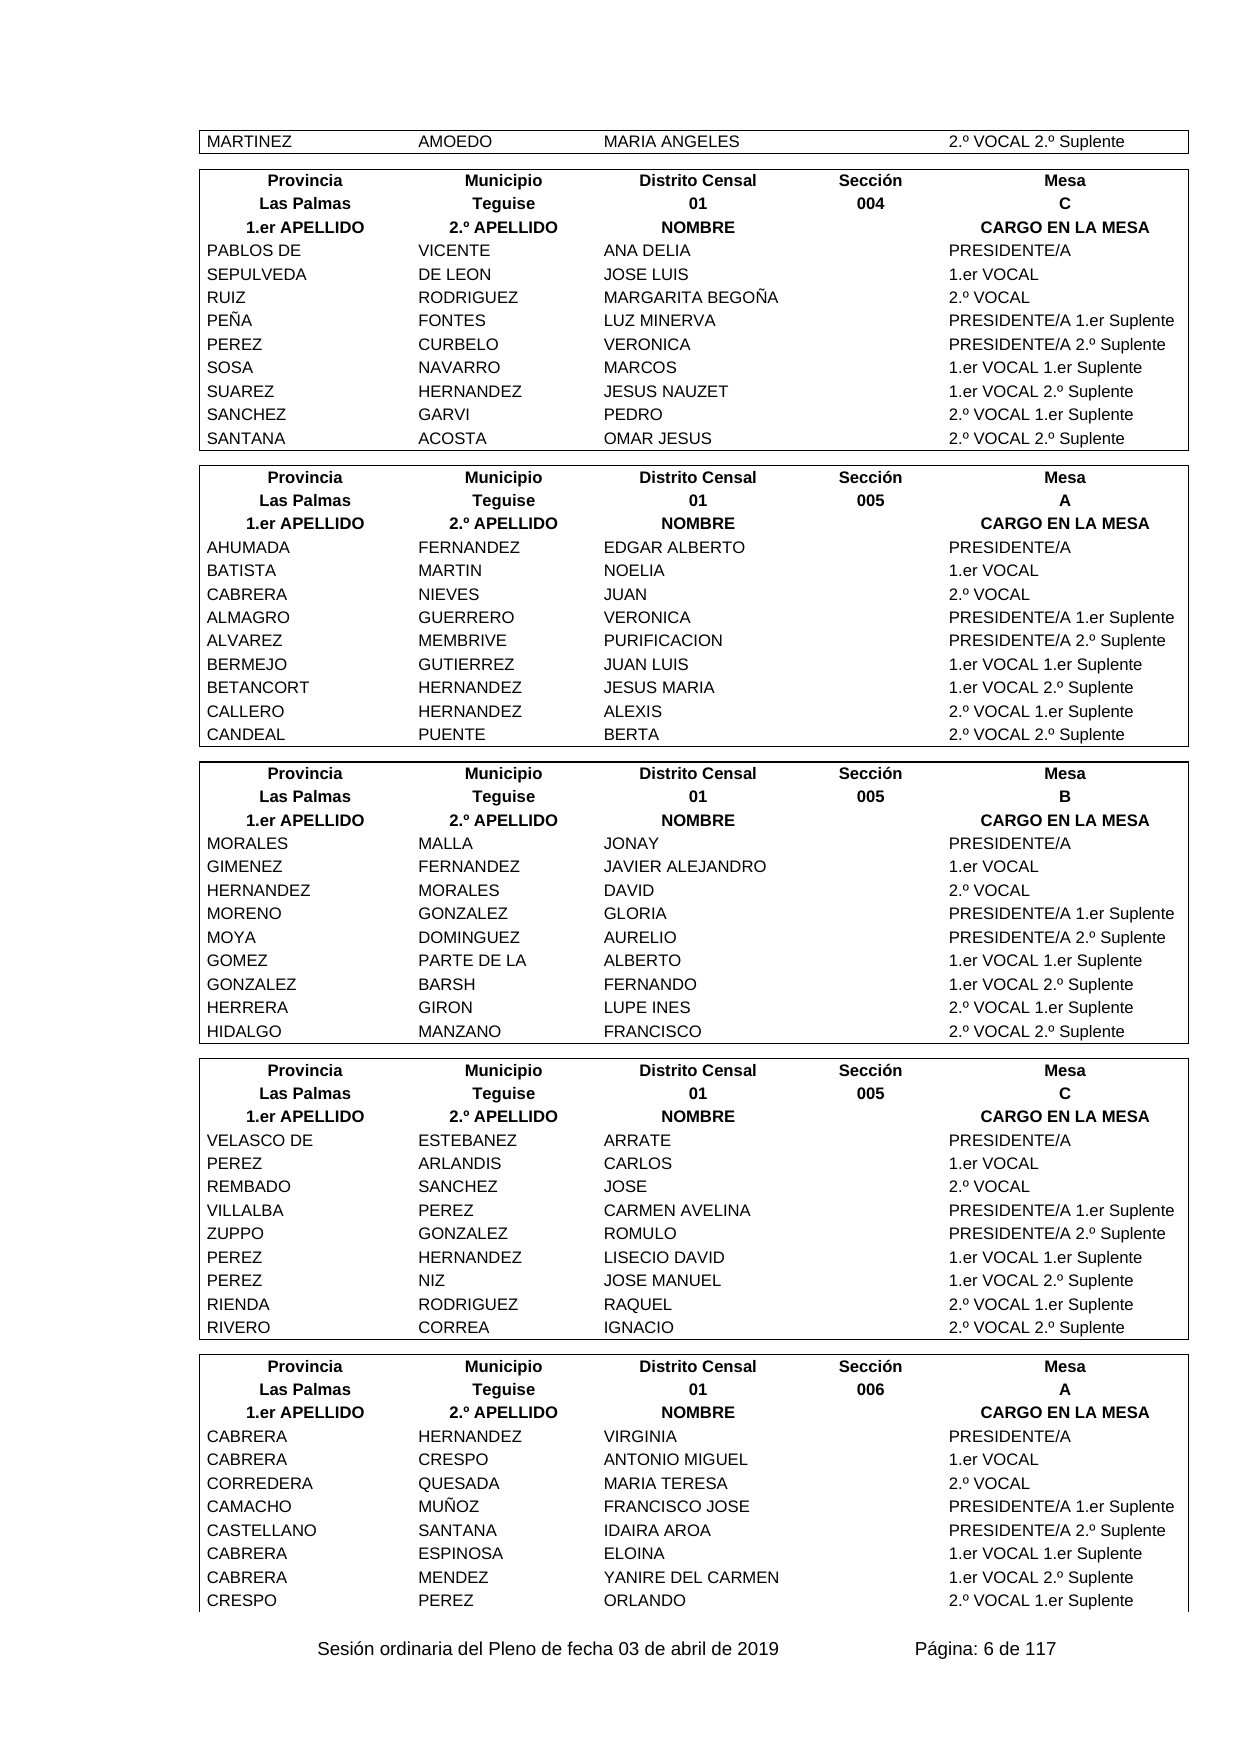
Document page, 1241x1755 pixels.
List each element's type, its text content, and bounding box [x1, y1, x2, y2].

table_cell 1.er VOCAL 2.º Suplente [941, 676, 1188, 699]
table_cell [800, 239, 941, 262]
table_cell ALVAREZ [200, 629, 411, 652]
table_header Distrito Censal [596, 466, 800, 488]
table_cell 2.º APELLIDO [411, 808, 596, 832]
table_cell 1.er VOCAL 1.er Suplente [941, 653, 1188, 676]
table_cell CARGO EN LA MESA [941, 808, 1188, 832]
table_cell [800, 512, 941, 535]
table_cell MORALES [200, 832, 411, 855]
table_cell AHUMADA [200, 535, 411, 559]
table_cell HERNANDEZ [411, 380, 596, 403]
table_cell 2.º VOCAL [941, 1472, 1188, 1495]
table_cell DOMINGUEZ [411, 926, 596, 949]
table_cell [800, 996, 941, 1019]
table_cell [800, 380, 941, 403]
table_cell HERNANDEZ [411, 699, 596, 723]
table_cell [800, 1316, 941, 1339]
table_cell GIMENEZ [200, 855, 411, 879]
table_cell 004 [800, 192, 941, 215]
table_cell GUTIERREZ [411, 653, 596, 676]
table_header Municipio [411, 1355, 596, 1378]
table_cell [800, 973, 941, 996]
table_cell CAMACHO [200, 1495, 411, 1518]
table_cell MARIA ANGELES [596, 131, 800, 153]
table_cell 01 [596, 785, 800, 808]
table_cell VELASCO DE [200, 1128, 411, 1152]
table_cell C [941, 1081, 1188, 1105]
table_cell JAVIER ALEJANDRO [596, 855, 800, 879]
table_cell CALLERO [200, 699, 411, 723]
table_cell 2.º VOCAL 2.º Suplente [941, 131, 1188, 153]
table_cell RIVERO [200, 1316, 411, 1339]
table_cell Teguise [411, 1081, 596, 1105]
table_cell PRESIDENTE/A [941, 535, 1188, 559]
table_cell 2.º VOCAL 1.er Suplente [941, 996, 1188, 1019]
table_cell Las Palmas [200, 785, 411, 808]
table_cell CABRERA [200, 582, 411, 606]
table_cell [800, 676, 941, 699]
table_cell MORENO [200, 902, 411, 926]
table_header Mesa [941, 1059, 1188, 1081]
table_cell BETANCORT [200, 676, 411, 699]
table_cell [800, 832, 941, 855]
table_cell LUZ MINERVA [596, 309, 800, 333]
table_cell PEREZ [200, 1245, 411, 1269]
table_cell Teguise [411, 785, 596, 808]
table_cell PRESIDENTE/A [941, 239, 1188, 262]
table_cell 2.º VOCAL [941, 1175, 1188, 1198]
table_cell PEREZ [200, 1269, 411, 1292]
table_cell [800, 582, 941, 606]
table_cell HERNANDEZ [200, 879, 411, 902]
table_cell Las Palmas [200, 192, 411, 215]
table_header Sección [800, 1355, 941, 1378]
table_cell GONZALEZ [411, 902, 596, 926]
table_cell GOMEZ [200, 949, 411, 972]
table_cell CARMEN AVELINA [596, 1199, 800, 1222]
table_cell VILLALBA [200, 1199, 411, 1222]
table_cell JUAN LUIS [596, 653, 800, 676]
table_cell MARTIN [411, 559, 596, 582]
table_cell EDGAR ALBERTO [596, 535, 800, 559]
table_cell PURIFICACION [596, 629, 800, 652]
table_cell RODRIGUEZ [411, 286, 596, 309]
table_cell HERNANDEZ [411, 676, 596, 699]
table_cell SOSA [200, 356, 411, 379]
table_cell [800, 559, 941, 582]
table_cell [800, 1542, 941, 1565]
table_header Sección [800, 170, 941, 192]
table_cell PRESIDENTE/A 2.º Suplente [941, 333, 1188, 356]
table_cell 2.º APELLIDO [411, 1105, 596, 1128]
table_cell [800, 1448, 941, 1472]
table_header Distrito Censal [596, 763, 800, 785]
table_cell VERONICA [596, 333, 800, 356]
table_cell PRESIDENTE/A [941, 832, 1188, 855]
table_header Distrito Censal [596, 1059, 800, 1081]
table_cell MARIA TERESA [596, 1472, 800, 1495]
table_cell NIEVES [411, 582, 596, 606]
table_header Sección [800, 1059, 941, 1081]
table_cell CARGO EN LA MESA [941, 215, 1188, 239]
table_cell QUESADA [411, 1472, 596, 1495]
table_header Provincia [200, 1059, 411, 1081]
table_cell ARRATE [596, 1128, 800, 1152]
table_cell PEDRO [596, 403, 800, 426]
table_cell [800, 1175, 941, 1198]
table_cell JUAN [596, 582, 800, 606]
table_cell NOMBRE [596, 1105, 800, 1128]
table_cell 01 [596, 1081, 800, 1105]
table_cell ANA DELIA [596, 239, 800, 262]
table_cell PEREZ [411, 1589, 596, 1612]
table_cell PRESIDENTE/A 1.er Suplente [941, 309, 1188, 333]
table_cell SANTANA [200, 426, 411, 450]
table_header Mesa [941, 1355, 1188, 1378]
table_cell 1.er VOCAL 2.º Suplente [941, 973, 1188, 996]
table_cell HERRERA [200, 996, 411, 1019]
table_cell 2.º APELLIDO [411, 215, 596, 239]
table_cell 1.er VOCAL 2.º Suplente [941, 1269, 1188, 1292]
table_cell [800, 723, 941, 746]
table_cell CURBELO [411, 333, 596, 356]
table_cell HIDALGO [200, 1019, 411, 1043]
table_header Provincia [200, 466, 411, 488]
table_cell 2.º VOCAL 1.er Suplente [941, 1589, 1188, 1612]
table_cell CABRERA [200, 1425, 411, 1448]
table_cell A [941, 1378, 1188, 1401]
table_header Municipio [411, 170, 596, 192]
table_cell BATISTA [200, 559, 411, 582]
table_cell HERNANDEZ [411, 1245, 596, 1269]
table_cell FRANCISCO [596, 1019, 800, 1043]
table_cell CANDEAL [200, 723, 411, 746]
table_cell CRESPO [411, 1448, 596, 1472]
table_cell CRESPO [200, 1589, 411, 1612]
table_cell PRESIDENTE/A 2.º Suplente [941, 926, 1188, 949]
table_cell [800, 1472, 941, 1495]
table_cell [800, 1199, 941, 1222]
table_cell [800, 1222, 941, 1245]
table_cell 1.er VOCAL [941, 262, 1188, 286]
table_cell PRESIDENTE/A [941, 1128, 1188, 1152]
table_header Provincia [200, 170, 411, 192]
table_cell LISECIO DAVID [596, 1245, 800, 1269]
table_cell ANTONIO MIGUEL [596, 1448, 800, 1472]
table_cell 2.º APELLIDO [411, 512, 596, 535]
table_cell Teguise [411, 1378, 596, 1401]
table_cell FERNANDO [596, 973, 800, 996]
table_cell CARLOS [596, 1152, 800, 1175]
table_cell MENDEZ [411, 1565, 596, 1589]
table_cell NOMBRE [596, 808, 800, 832]
table_cell NIZ [411, 1269, 596, 1292]
table_cell PEREZ [200, 333, 411, 356]
table_cell AMOEDO [411, 131, 596, 153]
table_cell [800, 1019, 941, 1043]
table_cell SEPULVEDA [200, 262, 411, 286]
table_cell VIRGINIA [596, 1425, 800, 1448]
table_cell 2.º VOCAL [941, 879, 1188, 902]
table_cell PABLOS DE [200, 239, 411, 262]
table_header Distrito Censal [596, 170, 800, 192]
table_cell A [941, 489, 1188, 512]
table_cell AURELIO [596, 926, 800, 949]
table_cell 1.er VOCAL 1.er Suplente [941, 1542, 1188, 1565]
table_cell [800, 356, 941, 379]
table_cell SUAREZ [200, 380, 411, 403]
table_cell REMBADO [200, 1175, 411, 1198]
table_cell 1.er VOCAL [941, 1152, 1188, 1175]
table_header Provincia [200, 1355, 411, 1378]
table_cell 01 [596, 1378, 800, 1401]
table_cell 1.er APELLIDO [200, 808, 411, 832]
table_cell SANTANA [411, 1519, 596, 1542]
table_cell MALLA [411, 832, 596, 855]
table_cell [800, 1519, 941, 1542]
table_cell NAVARRO [411, 356, 596, 379]
table_cell PEÑA [200, 309, 411, 333]
table_cell MANZANO [411, 1019, 596, 1043]
table_cell [800, 808, 941, 832]
table_cell FRANCISCO JOSE [596, 1495, 800, 1518]
table_cell 005 [800, 785, 941, 808]
table_cell CASTELLANO [200, 1519, 411, 1542]
table_cell 1.er APELLIDO [200, 215, 411, 239]
table_cell CORREDERA [200, 1472, 411, 1495]
table_cell BERMEJO [200, 653, 411, 676]
table_cell [800, 1128, 941, 1152]
table_header Distrito Censal [596, 1355, 800, 1378]
table_cell JONAY [596, 832, 800, 855]
table_cell NOMBRE [596, 512, 800, 535]
table_cell CABRERA [200, 1448, 411, 1472]
table_cell [800, 535, 941, 559]
table_cell ESTEBANEZ [411, 1128, 596, 1152]
table_cell 006 [800, 1378, 941, 1401]
table_cell 2.º VOCAL 1.er Suplente [941, 1292, 1188, 1316]
table_cell ELOINA [596, 1542, 800, 1565]
table_cell IGNACIO [596, 1316, 800, 1339]
table_cell 2.º VOCAL 1.er Suplente [941, 403, 1188, 426]
table_cell [800, 1425, 941, 1448]
table_cell MARTINEZ [200, 131, 411, 153]
table_cell MARGARITA BEGOÑA [596, 286, 800, 309]
table_cell IDAIRA AROA [596, 1519, 800, 1542]
table_cell [800, 1105, 941, 1128]
table_cell 1.er VOCAL 2.º Suplente [941, 1565, 1188, 1589]
table_cell [800, 403, 941, 426]
table_cell 01 [596, 192, 800, 215]
table_cell [800, 926, 941, 949]
table_cell ESPINOSA [411, 1542, 596, 1565]
table_cell Las Palmas [200, 1378, 411, 1401]
table_cell PRESIDENTE/A 1.er Suplente [941, 902, 1188, 926]
table_cell Las Palmas [200, 1081, 411, 1105]
table_header Mesa [941, 763, 1188, 785]
table_cell 2.º VOCAL 1.er Suplente [941, 699, 1188, 723]
table_cell FONTES [411, 309, 596, 333]
table_cell ALMAGRO [200, 606, 411, 629]
table_cell [800, 1292, 941, 1316]
table_cell LUPE INES [596, 996, 800, 1019]
table_cell PRESIDENTE/A 1.er Suplente [941, 606, 1188, 629]
table_cell [800, 333, 941, 356]
table_cell PRESIDENTE/A 2.º Suplente [941, 629, 1188, 652]
table_cell ALEXIS [596, 699, 800, 723]
table_cell GONZALEZ [200, 973, 411, 996]
table_cell HERNANDEZ [411, 1425, 596, 1448]
table_cell RUIZ [200, 286, 411, 309]
table_cell CARGO EN LA MESA [941, 1105, 1188, 1128]
table_cell RAQUEL [596, 1292, 800, 1316]
table_cell 1.er VOCAL [941, 1448, 1188, 1472]
table_cell 01 [596, 489, 800, 512]
table_cell YANIRE DEL CARMEN [596, 1565, 800, 1589]
table_cell [800, 1245, 941, 1269]
table_cell Teguise [411, 489, 596, 512]
table_cell NOELIA [596, 559, 800, 582]
table_cell GONZALEZ [411, 1222, 596, 1245]
table_cell 005 [800, 489, 941, 512]
table_cell 1.er VOCAL 2.º Suplente [941, 380, 1188, 403]
table_cell [800, 902, 941, 926]
table_cell 1.er APELLIDO [200, 512, 411, 535]
table_cell [800, 879, 941, 902]
table_cell GIRON [411, 996, 596, 1019]
table_cell VERONICA [596, 606, 800, 629]
table_cell [800, 629, 941, 652]
table_cell MORALES [411, 879, 596, 902]
table_cell ROMULO [596, 1222, 800, 1245]
table_cell NOMBRE [596, 215, 800, 239]
table_cell GUERRERO [411, 606, 596, 629]
table_cell PEREZ [411, 1199, 596, 1222]
table_cell [800, 949, 941, 972]
table_cell OMAR JESUS [596, 426, 800, 450]
table_cell [800, 1589, 941, 1612]
table_header Municipio [411, 1059, 596, 1081]
table_cell Las Palmas [200, 489, 411, 512]
table_header Mesa [941, 170, 1188, 192]
table_cell PEREZ [200, 1152, 411, 1175]
table_cell NOMBRE [596, 1401, 800, 1425]
table_cell ARLANDIS [411, 1152, 596, 1175]
table_cell SANCHEZ [411, 1175, 596, 1198]
table_cell [800, 1565, 941, 1589]
table_cell ACOSTA [411, 426, 596, 450]
table_cell VICENTE [411, 239, 596, 262]
table_cell SANCHEZ [200, 403, 411, 426]
table_header Sección [800, 466, 941, 488]
table_cell 1.er VOCAL 1.er Suplente [941, 1245, 1188, 1269]
table_cell 2.º APELLIDO [411, 1401, 596, 1425]
table_header Municipio [411, 466, 596, 488]
table_cell ALBERTO [596, 949, 800, 972]
table_cell [800, 1495, 941, 1518]
table_cell 1.er APELLIDO [200, 1105, 411, 1128]
table_cell FERNANDEZ [411, 535, 596, 559]
table_cell [800, 653, 941, 676]
table_cell [800, 309, 941, 333]
table_cell JESUS NAUZET [596, 380, 800, 403]
table_cell CABRERA [200, 1565, 411, 1589]
table_cell FERNANDEZ [411, 855, 596, 879]
table_cell BERTA [596, 723, 800, 746]
table_cell Teguise [411, 192, 596, 215]
table_cell 2.º VOCAL [941, 286, 1188, 309]
table_cell PUENTE [411, 723, 596, 746]
table_cell 1.er VOCAL [941, 855, 1188, 879]
table_cell B [941, 785, 1188, 808]
table_cell JOSE [596, 1175, 800, 1198]
table_header Sección [800, 763, 941, 785]
table_cell CARGO EN LA MESA [941, 512, 1188, 535]
table_header Mesa [941, 466, 1188, 488]
table_cell ZUPPO [200, 1222, 411, 1245]
table_cell [800, 1269, 941, 1292]
table_cell RODRIGUEZ [411, 1292, 596, 1316]
table_cell [800, 606, 941, 629]
table_header Municipio [411, 763, 596, 785]
table_cell 1.er VOCAL 1.er Suplente [941, 949, 1188, 972]
table_cell GARVI [411, 403, 596, 426]
table_cell [800, 286, 941, 309]
table_cell BARSH [411, 973, 596, 996]
table_cell [800, 1152, 941, 1175]
table_cell 2.º VOCAL 2.º Suplente [941, 1019, 1188, 1043]
table_header Provincia [200, 763, 411, 785]
table_cell MEMBRIVE [411, 629, 596, 652]
table_cell [800, 699, 941, 723]
table_cell GLORIA [596, 902, 800, 926]
table_cell PRESIDENTE/A 2.º Suplente [941, 1519, 1188, 1542]
table_cell [800, 855, 941, 879]
table_cell [800, 215, 941, 239]
table_cell ORLANDO [596, 1589, 800, 1612]
table_cell 1.er VOCAL [941, 559, 1188, 582]
table_cell 1.er VOCAL 1.er Suplente [941, 356, 1188, 379]
table_cell PRESIDENTE/A 1.er Suplente [941, 1199, 1188, 1222]
table_cell 2.º VOCAL 2.º Suplente [941, 426, 1188, 450]
table_cell PARTE DE LA [411, 949, 596, 972]
table_cell CORREA [411, 1316, 596, 1339]
table_cell CARGO EN LA MESA [941, 1401, 1188, 1425]
table_cell MUÑOZ [411, 1495, 596, 1518]
table_cell [800, 131, 941, 153]
table_cell JOSE MANUEL [596, 1269, 800, 1292]
table_cell JOSE LUIS [596, 262, 800, 286]
table_cell [800, 1401, 941, 1425]
table_cell MOYA [200, 926, 411, 949]
table_cell 2.º VOCAL [941, 582, 1188, 606]
table_cell 2.º VOCAL 2.º Suplente [941, 1316, 1188, 1339]
table_cell DE LEON [411, 262, 596, 286]
table_cell DAVID [596, 879, 800, 902]
table_cell PRESIDENTE/A 2.º Suplente [941, 1222, 1188, 1245]
table_cell CABRERA [200, 1542, 411, 1565]
table_cell PRESIDENTE/A [941, 1425, 1188, 1448]
table_cell [800, 262, 941, 286]
table_cell RIENDA [200, 1292, 411, 1316]
table_cell JESUS MARIA [596, 676, 800, 699]
table_cell 005 [800, 1081, 941, 1105]
table_cell [800, 426, 941, 450]
table_cell 2.º VOCAL 2.º Suplente [941, 723, 1188, 746]
table_cell 1.er APELLIDO [200, 1401, 411, 1425]
table_cell C [941, 192, 1188, 215]
table_cell PRESIDENTE/A 1.er Suplente [941, 1495, 1188, 1518]
table_cell MARCOS [596, 356, 800, 379]
